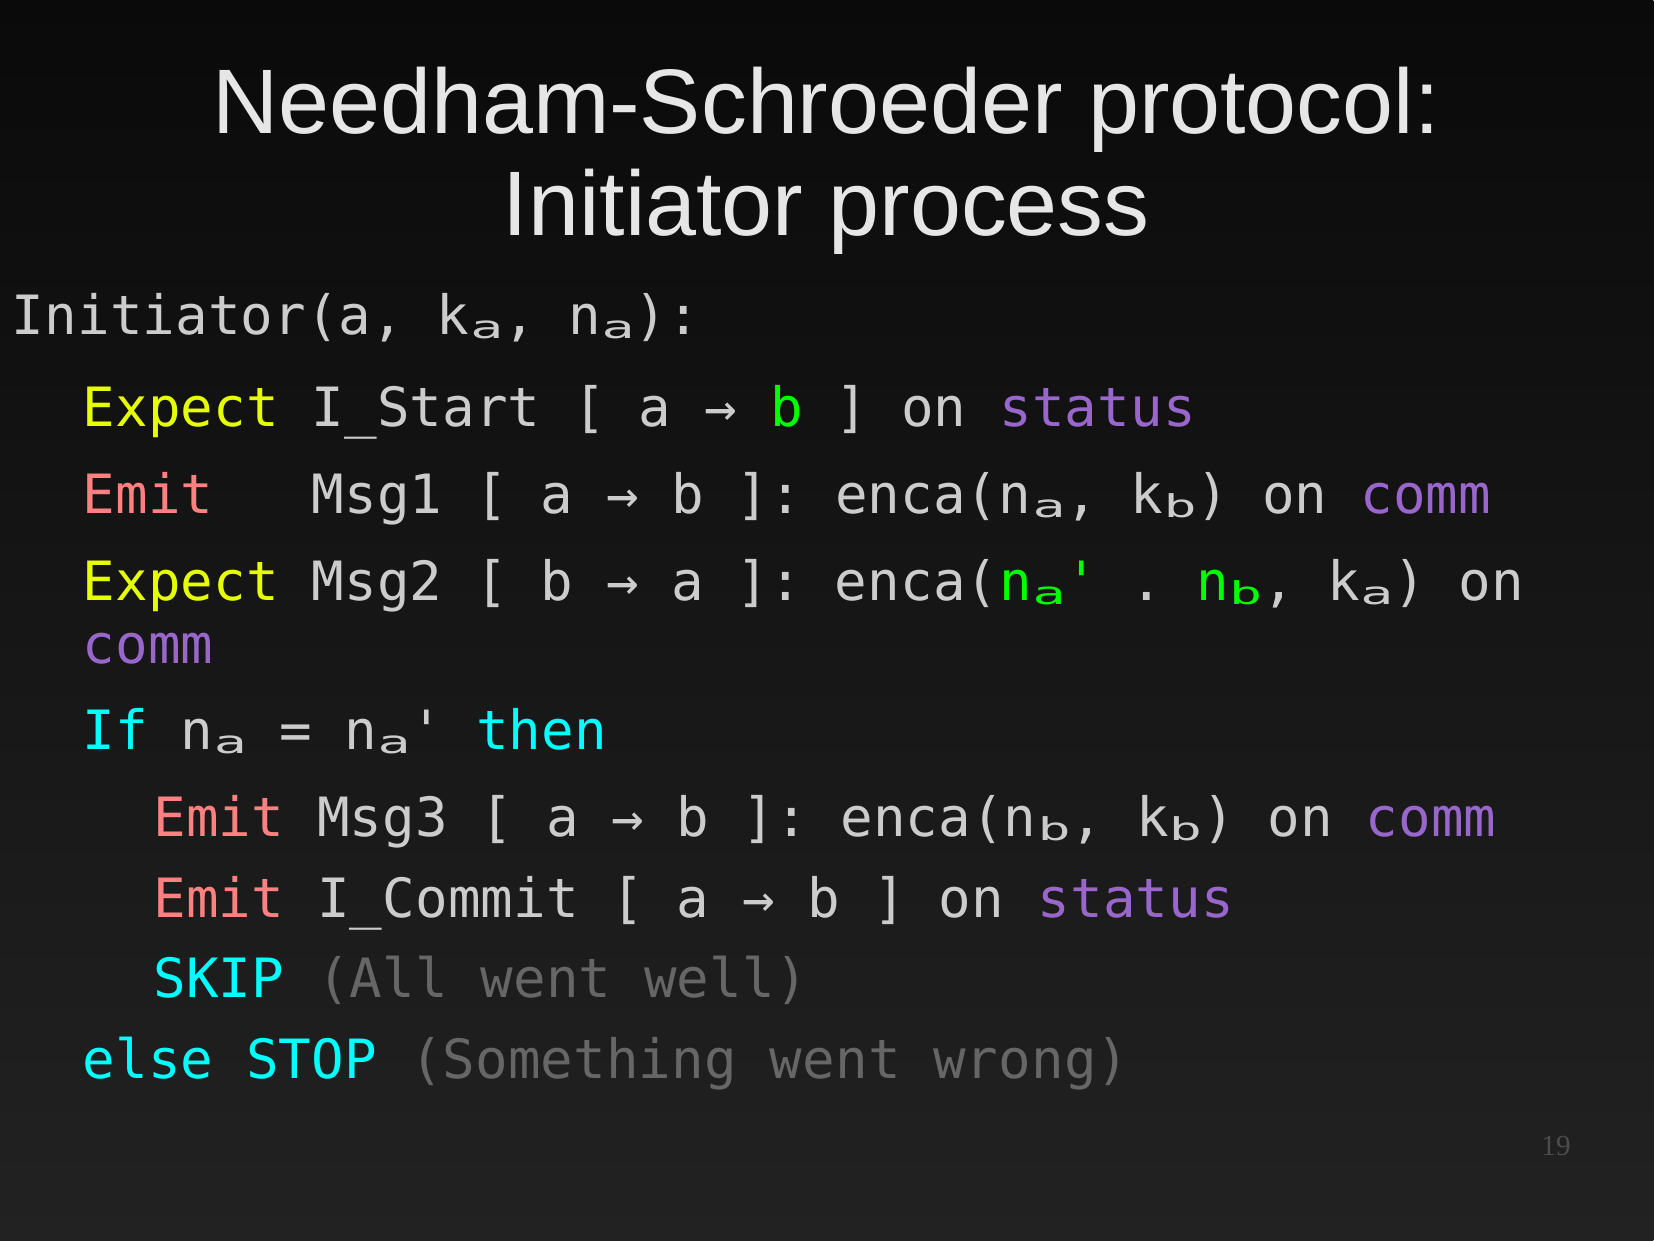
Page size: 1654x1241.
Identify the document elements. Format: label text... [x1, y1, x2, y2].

title Needham-Schroeder protocol: Initiator process [82, 49, 1571, 257]
list Initiator(a, ka, na): Expect I_Start [ a → b ] on status Emit Msg1 [ a → b ]: enca(na, kb) on comm Expect Msg2 [ b → a ]: enca(na' . nb, ka) on comm If na = na' then Emit Msg3 [ a → b ]: enca(nb, kb) on comm Emit I_Commit [ a → b ] on status SKIP (All went well) else STOP (Something went wrong) [0, 284, 1654, 1229]
